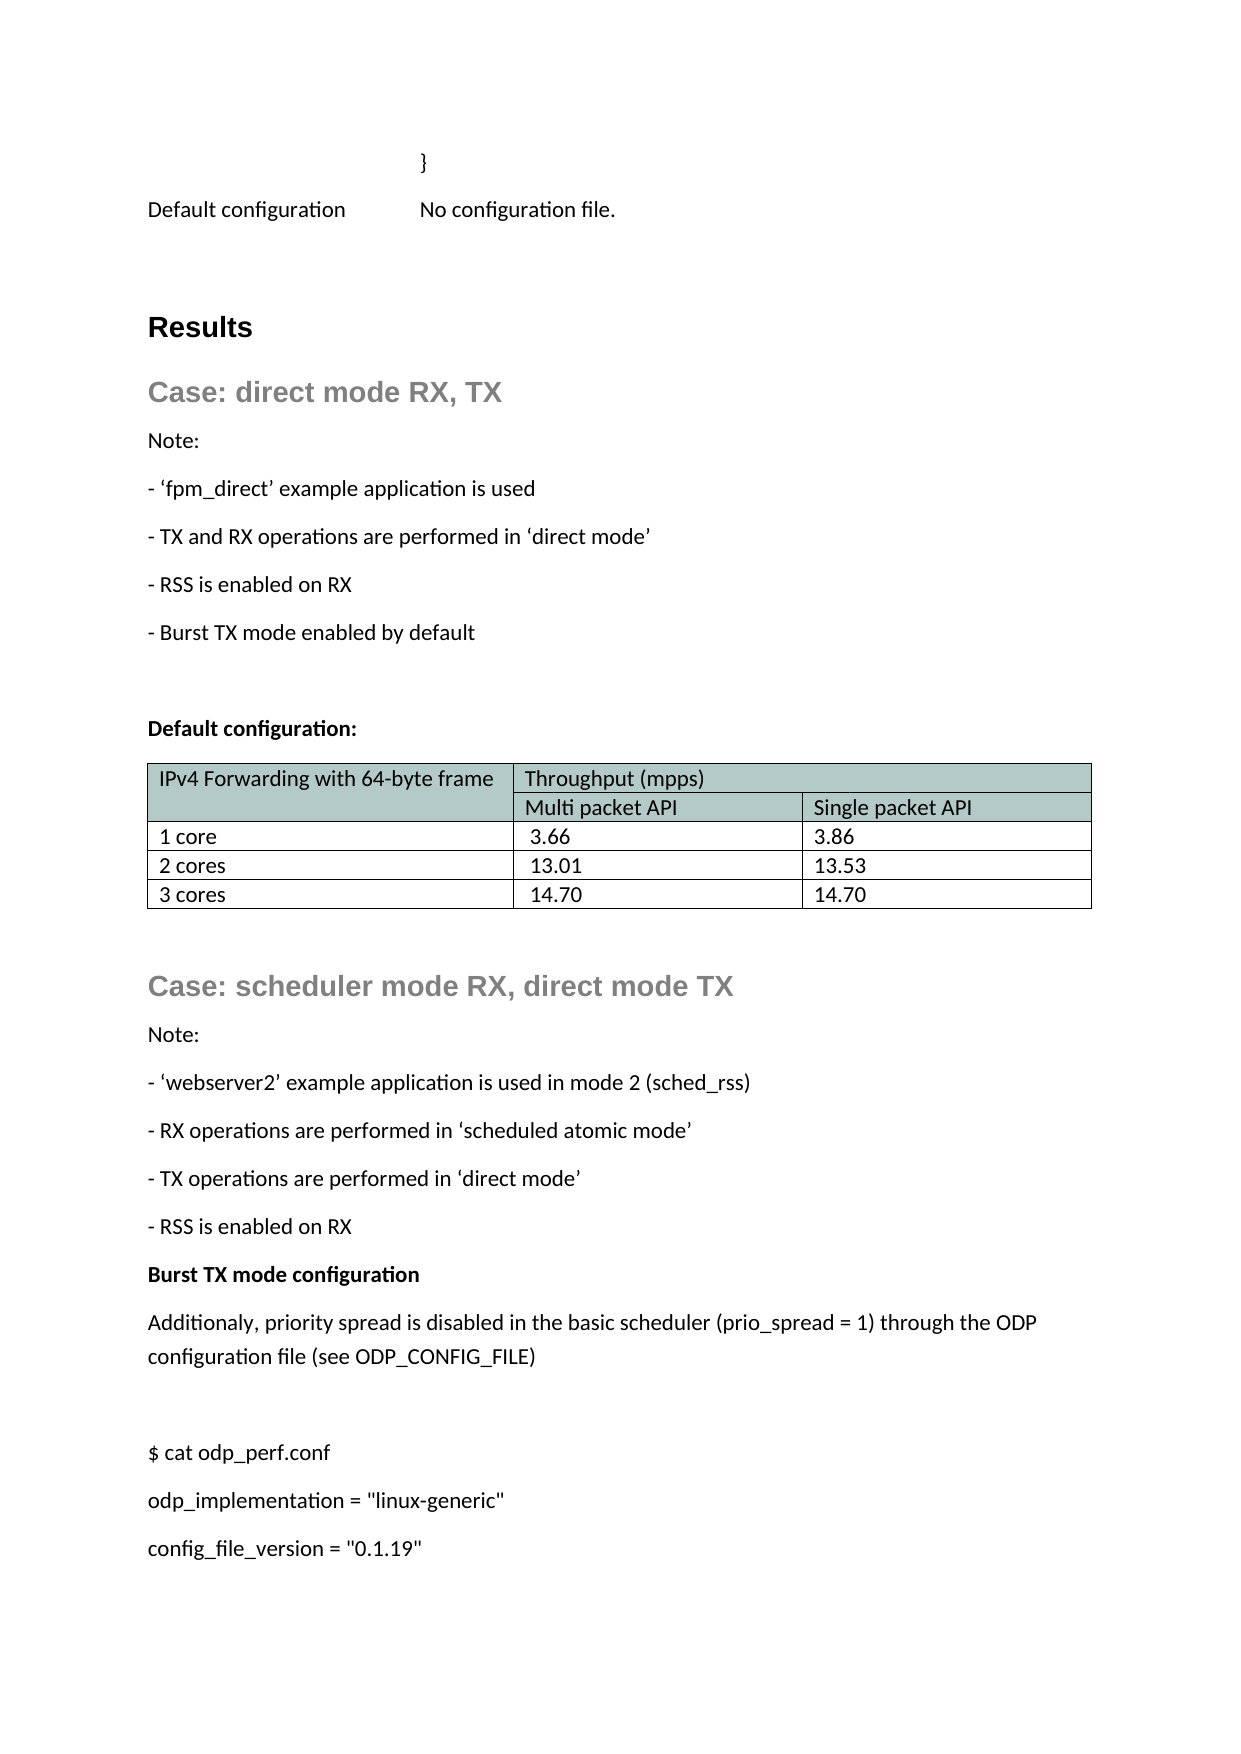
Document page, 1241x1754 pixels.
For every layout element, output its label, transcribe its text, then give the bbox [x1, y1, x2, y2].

text Default configuration: [148, 714, 1094, 743]
table_cell [148, 148, 419, 195]
text config_file_version = "0.1.19" [148, 1534, 1094, 1562]
table_cell Multi packet API [514, 793, 802, 821]
table_cell 14.70 [803, 880, 1091, 908]
text - RSS is enabled on RX [148, 570, 1094, 598]
subtitle Case: direct mode RX, TX [148, 375, 1094, 408]
table_cell 14.70 [514, 880, 802, 908]
subtitle Case: scheduler mode RX, direct mode TX [148, 969, 1094, 1002]
table_header IPv4 Forwarding with 64-byte frame [148, 764, 513, 821]
text odp_implementation = "linux-generic" [148, 1486, 1094, 1514]
text $ cat odp_perf.conf [148, 1438, 1094, 1466]
text - RSS is enabled on RX [148, 1212, 1094, 1240]
text - TX and RX operations are performed in ‘direct mode’ [148, 522, 1094, 550]
table_cell Default configuration [148, 195, 419, 241]
text - TX operations are performed in ‘direct mode’ [148, 1164, 1094, 1192]
text Note: [148, 426, 1094, 454]
table_cell 13.01 [514, 851, 802, 879]
table_cell No configuration file. [420, 195, 1094, 241]
text Burst TX mode configuration [148, 1260, 1094, 1288]
text - ‘webserver2’ example application is used in mode 2 (sched_rss) [148, 1068, 1094, 1096]
text - ‘fpm_direct’ example application is used [148, 474, 1094, 502]
table_cell 2 cores [148, 851, 513, 879]
table_cell 13.53 [803, 851, 1091, 879]
table_cell 3.66 [514, 822, 802, 850]
text Note: [148, 1020, 1094, 1048]
table_cell 3 cores [148, 880, 513, 908]
subtitle Results [148, 309, 1094, 343]
text - Burst TX mode enabled by default [148, 618, 1094, 646]
table_cell Single packet API [803, 793, 1091, 821]
table_cell } [420, 148, 1094, 195]
text Additionaly, priority spread is disabled in the basic scheduler (prio_spread = 1) through the ODP configuration file (see ODP_CONFIG_FILE) [148, 1308, 1094, 1370]
table_cell 1 core [148, 822, 513, 850]
table_header Throughput (mpps) [514, 764, 1091, 792]
table_cell 3.86 [803, 822, 1091, 850]
text - RX operations are performed in ‘scheduled atomic mode’ [148, 1116, 1094, 1144]
